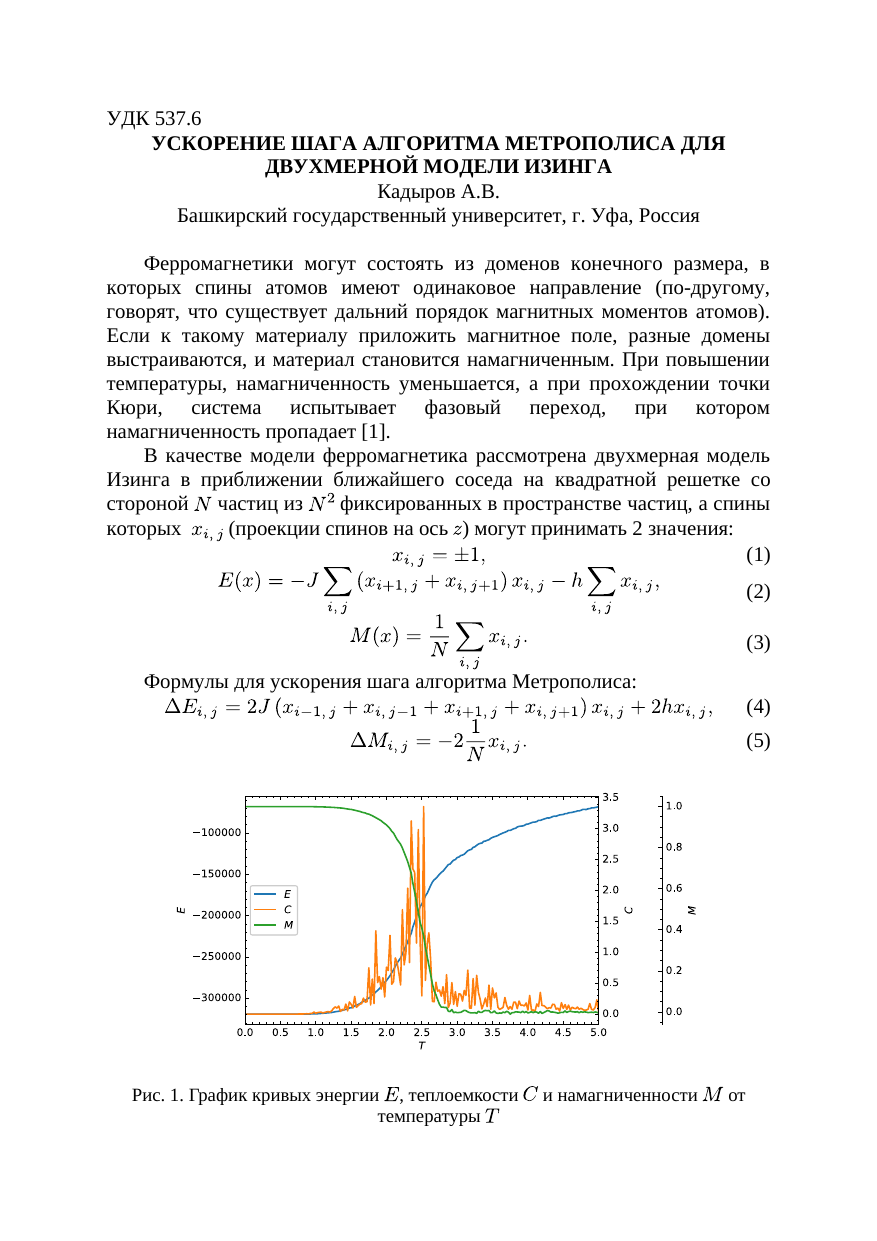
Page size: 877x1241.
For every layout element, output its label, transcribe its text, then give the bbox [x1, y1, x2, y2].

text Башкирский государственный университет, г. Уфа, Россия [106, 203, 771, 227]
text (2) [614, 567, 771, 614]
text [106, 719, 474, 761]
text Формулы для ускорения шага алгоритма Метрополиса: [106, 669, 771, 693]
text [106, 614, 438, 669]
text Ускорение шага алгоритма метрополиса для двухмерной модели изинга [106, 130, 771, 178]
text В качестве модели ферромагнетика рассмотрена двухмерная модель Изинга в приближении ближайшего соседа на квадратной решетке со стороной частиц из фиксированных в пространстве частиц, а спины которых (проекции спинов на ось ) могут принимать 2 значения: [106, 443, 771, 541]
text (1) [106, 541, 771, 567]
text (5) [477, 719, 771, 761]
text Ферромагнетики могут состоять из доменов конечного размера, в которых спины атомов имеют одинаковое направление (по-другому, говорят, что существует дальний порядок магнитных моментов атомов). Если к такому материалу приложить магнитное поле, разные домены выстраиваются, и материал становится намагниченным. При повышении температуры, намагниченность уменьшается, а при прохождении точки Кюри, система испытывает фазовый переход, при котором намагниченность пропадает [1]. [106, 251, 771, 443]
text Кадыров А.В. [106, 178, 771, 203]
text Рис. 1. График кривых энергии , теплоемкости и намагниченности от температуры [106, 1083, 771, 1127]
text (4) [106, 693, 771, 719]
text (3) [441, 614, 771, 669]
text [106, 567, 323, 614]
text УДК 537.6 [106, 106, 771, 130]
